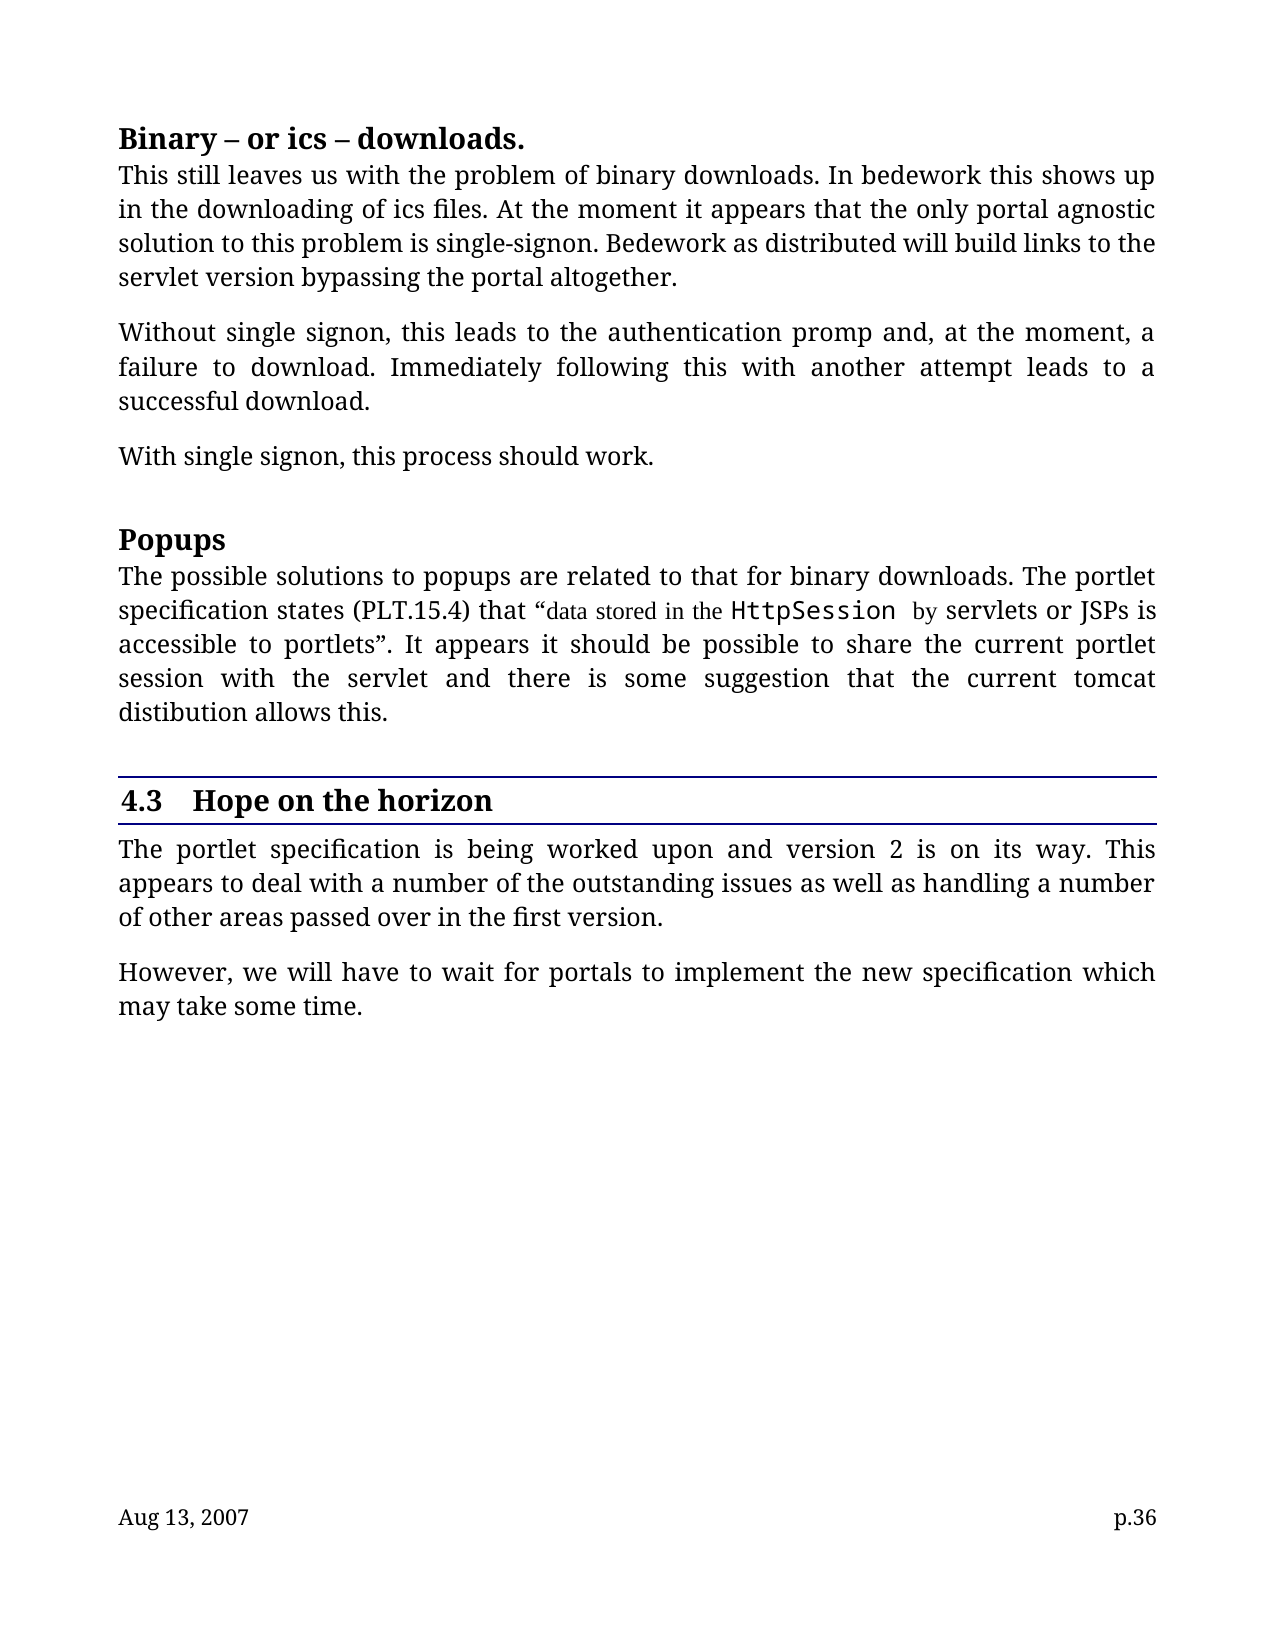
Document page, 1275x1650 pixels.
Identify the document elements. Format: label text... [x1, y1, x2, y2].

text The portlet specification is being worked upon and version 2 is on its way. This appears to deal with a number of the outstanding issues as well as handling a number of other areas passed over in the first version. [118, 831, 1157, 934]
text This still leaves us with the problem of binary downloads. In bedework this shows up in the downloading of ics files. At the moment it appears that the only portal agnostic solution to this problem is single-signon. Bedework as distributed will build links to the servlet version bypassing the portal altogether. [118, 158, 1157, 294]
text However, we will have to wait for portals to implement the new specification which may take some time. [118, 955, 1157, 1023]
text The possible solutions to popups are related to that for binary downloads. The portlet specification states (PLT.15.4) that “data stored in the HttpSession by servlets or JSPs is accessible to portlets”. It appears it should be possible to share the current portlet session with the servlet and there is some suggestion that the current tomcat distibution allows this. [118, 559, 1157, 729]
text Without single signon, this leads to the authentication promp and, at the moment, a failure to download. Immediately following this with another attempt leads to a successful download. [118, 315, 1157, 417]
subtitle Binary – or ics – downloads. [118, 118, 1157, 158]
text With single signon, this process should work. [118, 438, 1157, 472]
subtitle Popups [118, 519, 1157, 559]
subtitle Hope on the horizon [118, 778, 1157, 823]
